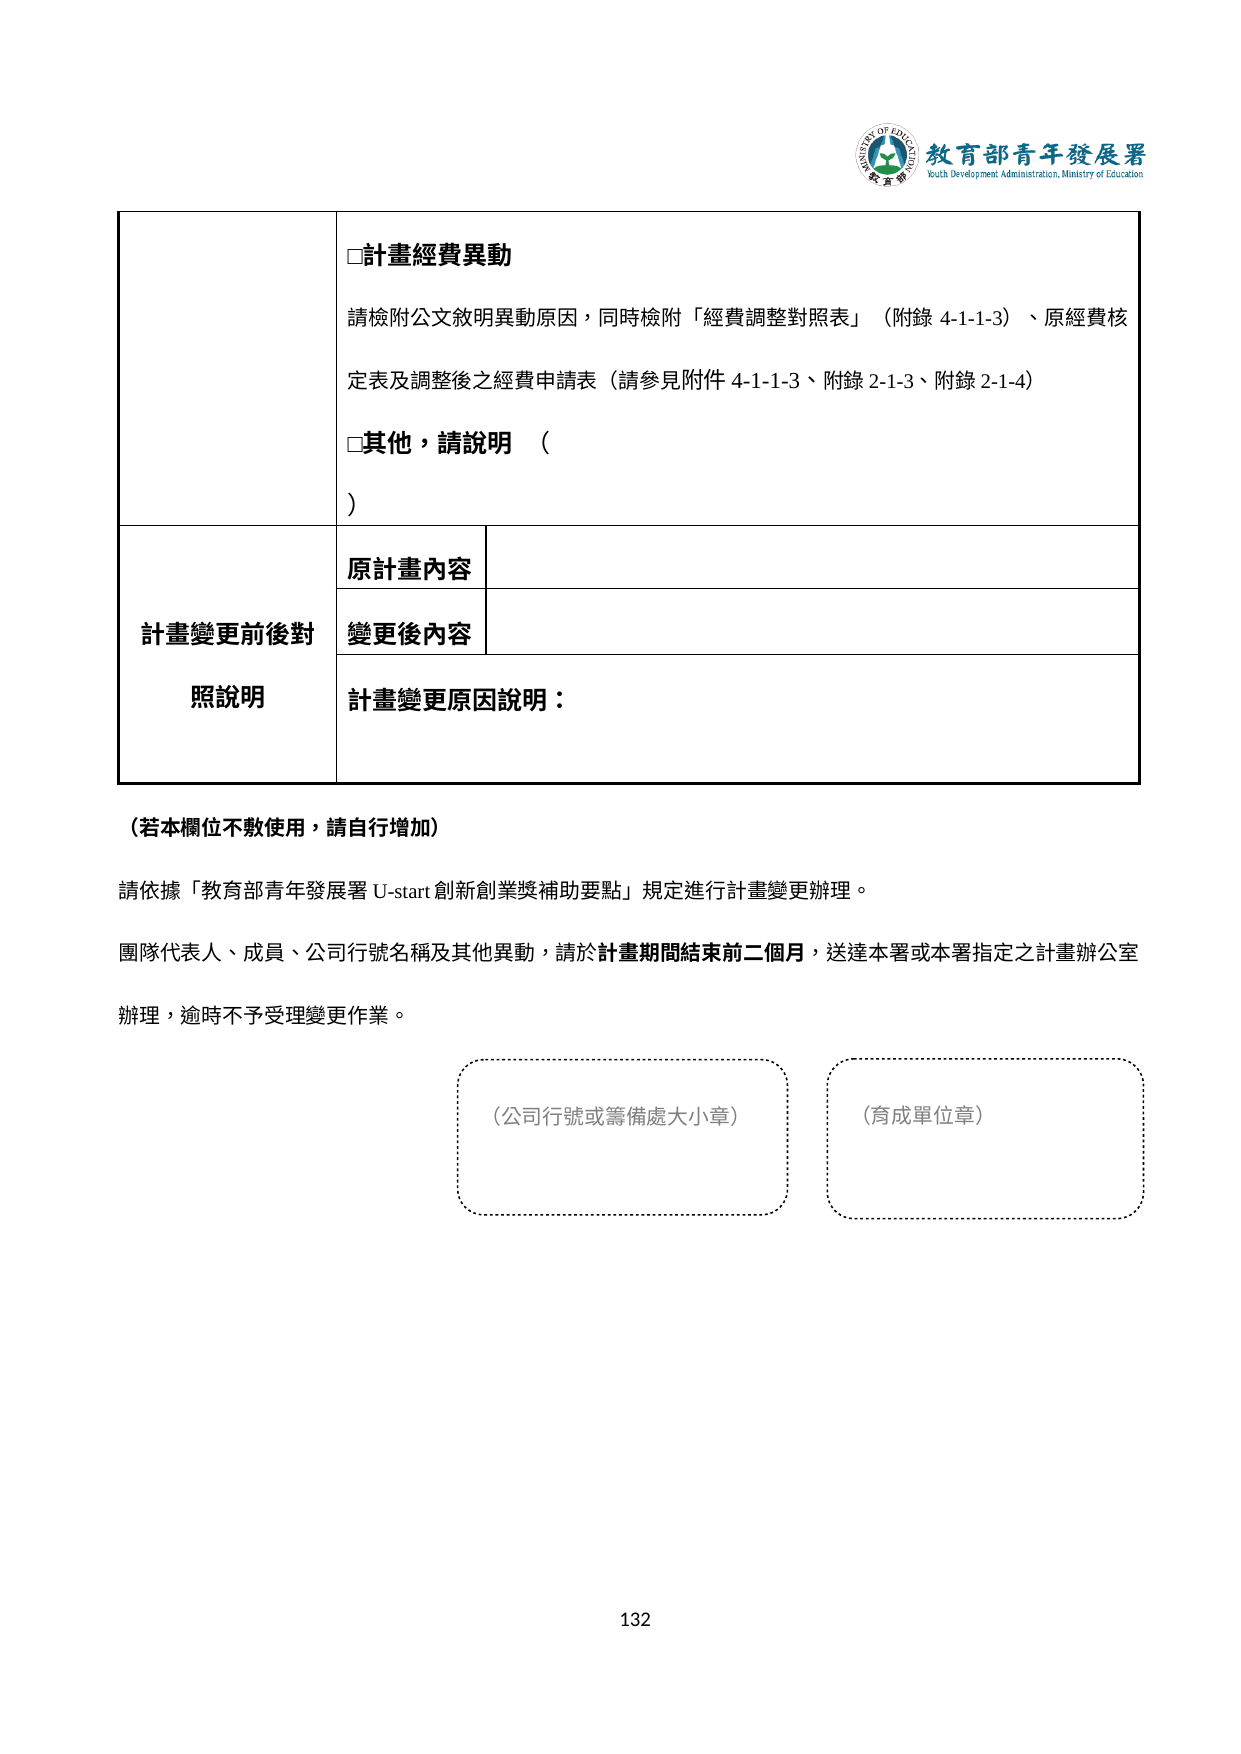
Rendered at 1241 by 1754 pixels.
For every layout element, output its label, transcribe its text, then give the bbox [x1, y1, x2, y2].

text 團隊代表人、成員、公司行號名稱及其他異動，請於計畫期間結束前二個月，送達本署或本署指定之計畫辦公室辦理，逾時不予受理變更作業。 [118, 910, 1152, 1035]
table_cell [487, 589, 1138, 654]
table_cell [120, 212, 336, 525]
table_cell □計畫經費異動 請檢附公文敘明異動原因，同時檢附「經費調整對照表」（附錄4-1-1-3）、原經費核定表及調整後之經費申請表（請參見附件4-1-1-3、附錄2-1-3、附錄2-1-4） □其他，請說明 （ ） [337, 212, 1138, 525]
text （若本欄位不敷使用，請自行增加） [118, 785, 1152, 848]
text 請依據「教育部青年發展署U-start創新創業獎補助要點」規定進行計畫變更辦理。 [118, 848, 1152, 910]
table_cell 計畫變更原因說明： [337, 655, 1138, 782]
table_cell [487, 526, 1138, 588]
table_cell 計畫變更前後對照說明 [120, 526, 336, 782]
table_cell 原計畫內容 [337, 526, 485, 588]
table_cell 變更後內容 [337, 589, 485, 654]
